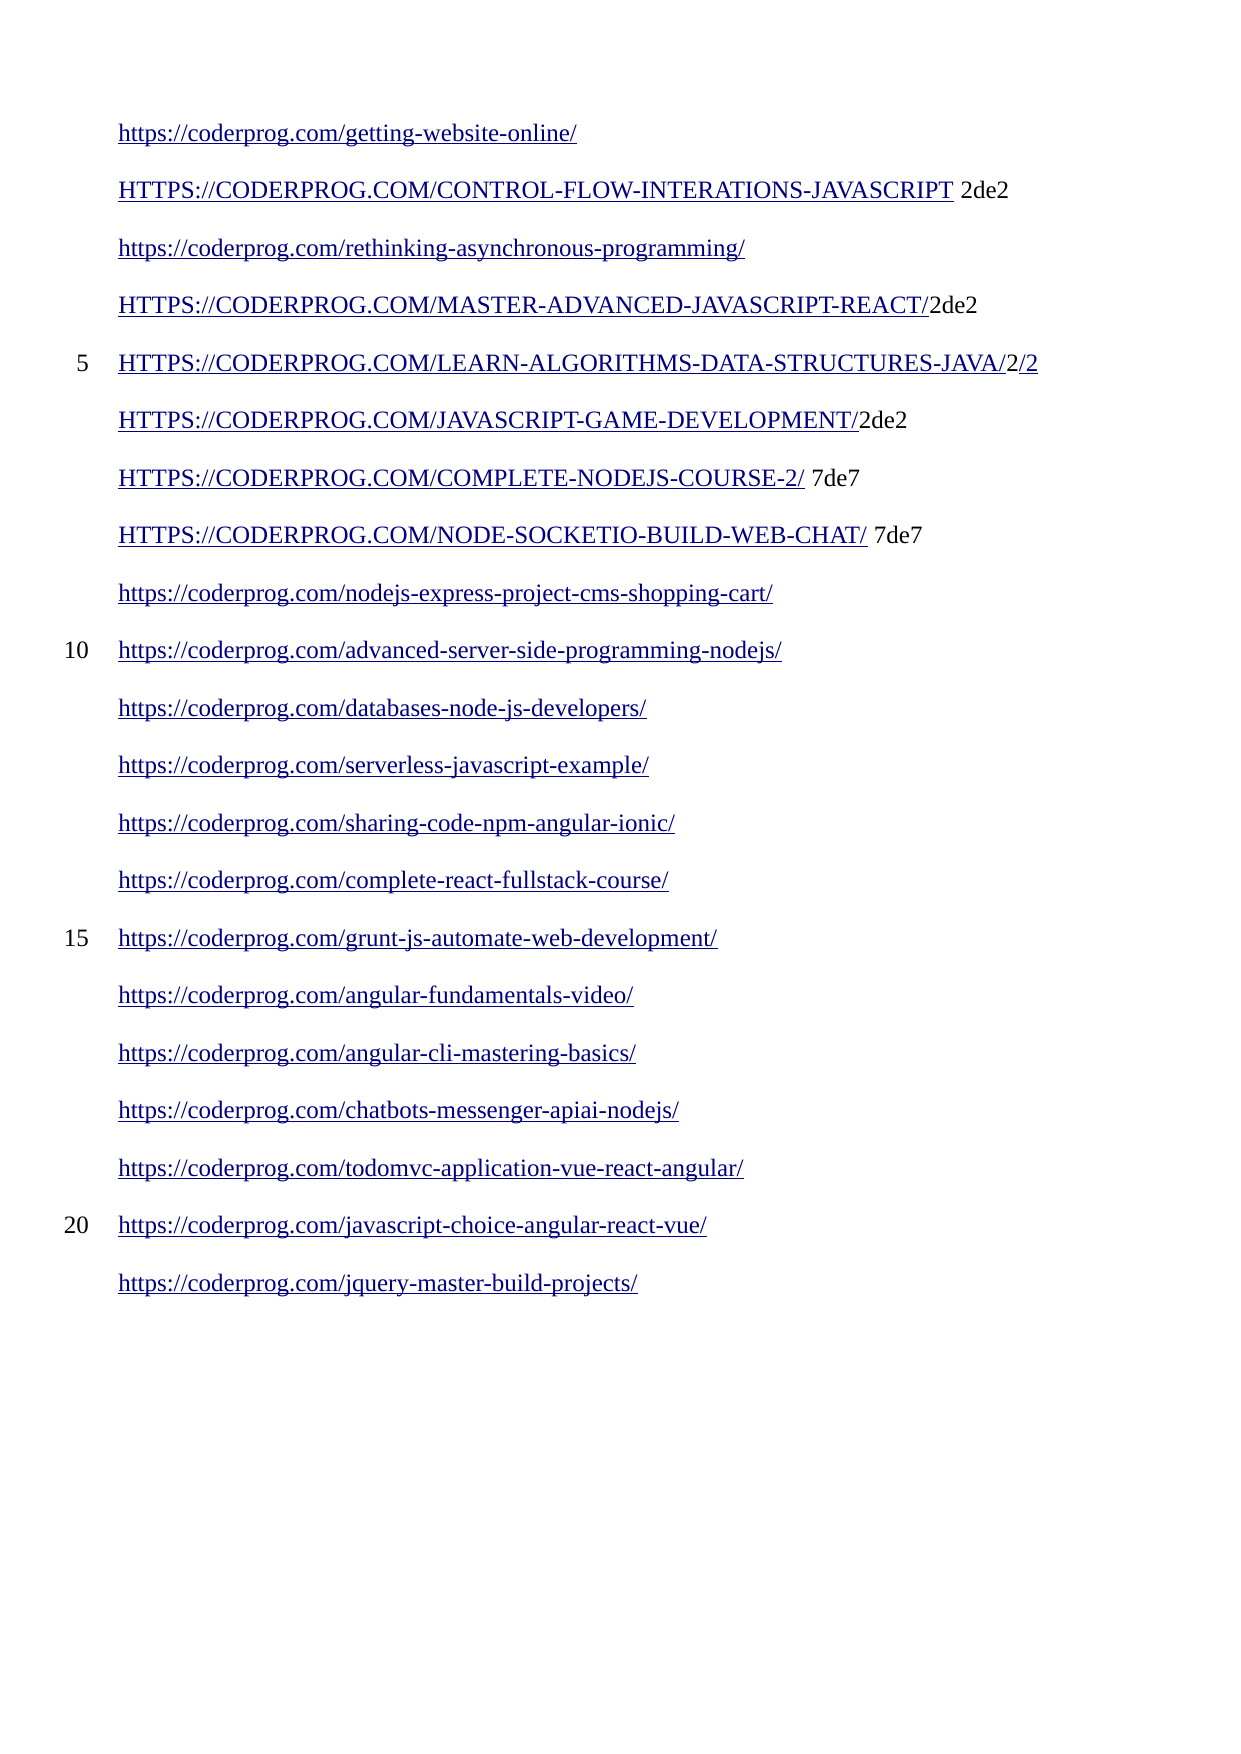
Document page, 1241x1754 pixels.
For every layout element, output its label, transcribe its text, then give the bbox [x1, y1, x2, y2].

text HTTPS://CODERPROG.COM/MASTER-ADVANCED-JAVASCRIPT-REACT/2de2 [118, 291, 1122, 319]
text https://coderprog.com/chatbots-messenger-apiai-nodejs/ [118, 1096, 1122, 1124]
text HTTPS://CODERPROG.COM/COMPLETE-NODEJS-COURSE-2/ 7de7 [118, 463, 1122, 492]
text HTTPS://CODERPROG.COM/LEARN-ALGORITHMS-DATA-STRUCTURES-JAVA/2/2 [118, 348, 1122, 377]
text https://coderprog.com/getting-website-online/ [118, 118, 1122, 147]
text HTTPS://CODERPROG.COM/CONTROL-FLOW-INTERATIONS-JAVASCRIPT 2de2 [118, 176, 1122, 204]
text https://coderprog.com/javascript-choice-angular-react-vue/ [118, 1211, 1122, 1239]
text https://coderprog.com/databases-node-js-developers/ [118, 693, 1122, 722]
text HTTPS://CODERPROG.COM/JAVASCRIPT-GAME-DEVELOPMENT/2de2 [118, 406, 1122, 434]
text https://coderprog.com/grunt-js-automate-web-development/ [118, 923, 1122, 952]
text https://coderprog.com/rethinking-asynchronous-programming/ [118, 233, 1122, 262]
text https://coderprog.com/complete-react-fullstack-course/ [118, 866, 1122, 894]
text https://coderprog.com/angular-fundamentals-video/ [118, 981, 1122, 1009]
text https://coderprog.com/serverless-javascript-example/ [118, 751, 1122, 779]
text HTTPS://CODERPROG.COM/NODE-SOCKETIO-BUILD-WEB-CHAT/ 7de7 [118, 521, 1122, 549]
text https://coderprog.com/todomvc-application-vue-react-angular/ [118, 1153, 1122, 1182]
text https://coderprog.com/nodejs-express-project-cms-shopping-cart/ [118, 578, 1122, 607]
text https://coderprog.com/sharing-code-npm-angular-ionic/ [118, 808, 1122, 837]
text https://coderprog.com/advanced-server-side-programming-nodejs/ [118, 636, 1122, 664]
text https://coderprog.com/jquery-master-build-projects/ [118, 1268, 1122, 1297]
text https://coderprog.com/angular-cli-mastering-basics/ [118, 1038, 1122, 1067]
